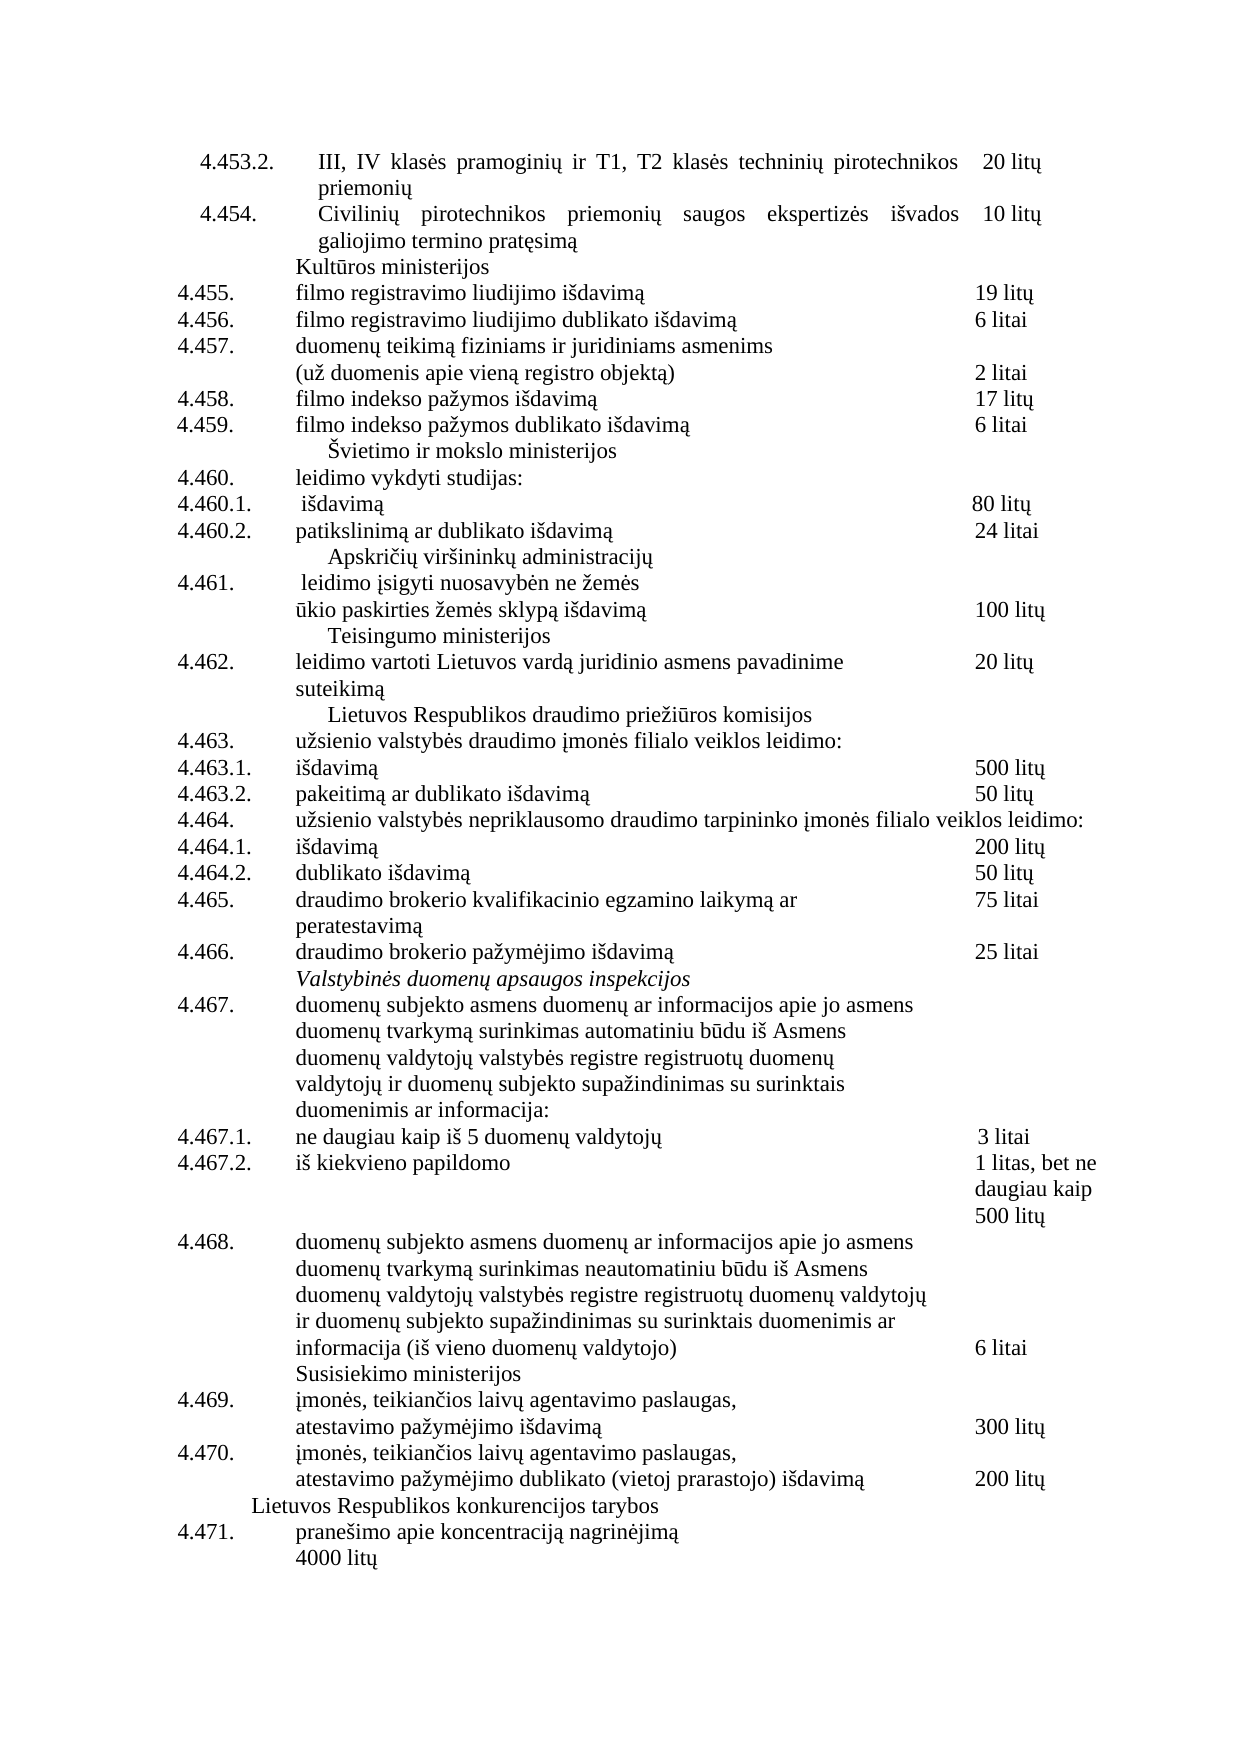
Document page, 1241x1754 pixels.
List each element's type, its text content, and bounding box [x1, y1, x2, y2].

text Švietimo ir mokslo ministerijos [252, 438, 1122, 464]
text Teisingumo ministerijos [252, 622, 1122, 648]
text 4.460.1. išdavimą 80 litų [177, 490, 1122, 517]
text 4.460. leidimo vykdyti studijas: [177, 464, 1122, 490]
text 4.455. filmo registravimo liudijimo išdavimą 19 litų [177, 279, 1122, 306]
text ir duomenų subjekto supažindinimas su surinktais duomenimis ar [177, 1307, 1122, 1334]
text 4.464. užsienio valstybės nepriklausomo draudimo tarpininko įmonės filialo veiklos leidimo: [177, 807, 1122, 833]
text 4.464.1. išdavimą 200 litų [177, 833, 1122, 859]
text 4.466. draudimo brokerio pažymėjimo išdavimą 25 litai [177, 938, 1122, 965]
text Lietuvos Respublikos draudimo priežiūros komisijos [252, 701, 1122, 727]
text 4.467. duomenų subjekto asmens duomenų ar informacijos apie jo asmens duomenų tvarkymą surinkimas automatiniu būdu iš Asmens duomenų valdytojų valstybės registre registruotų duomenų valdytojų ir duomenų subjekto supažindinimas su surinktais duomenimis ar informacija: [177, 991, 916, 1123]
text 4.464.2. dublikato išdavimą 50 litų [177, 859, 1122, 886]
text 4.463.1. išdavimą 500 litų [177, 754, 1122, 780]
text Valstybinės duomenų apsaugos inspekcijos [177, 965, 916, 991]
text Lietuvos Respublikos konkurencijos tarybos [177, 1492, 945, 1518]
table_cell 10 litų [971, 200, 1144, 253]
text ūkio paskirties žemės sklypą išdavimą 100 litų [177, 596, 1122, 622]
text 4.467.1. ne daugiau kaip iš 5 duomenų valdytojų 3 litai [177, 1123, 1122, 1149]
text (už duomenis apie vieną registro objektą) 2 litai [177, 358, 1122, 385]
text 4.461. leidimo įsigyti nuosavybėn ne žemės [177, 569, 1122, 596]
text informacija (iš vieno duomenų valdytojo) 6 litai [177, 1334, 1122, 1360]
text 4.470. įmonės, teikiančios laivų agentavimo paslaugas, [177, 1439, 1122, 1465]
table_cell 20 litų [971, 148, 1144, 200]
text 4.462. leidimo vartoti Lietuvos vardą juridinio asmens pavadinime 20 litų [177, 648, 1122, 675]
text Apskričių viršininkų administracijų [252, 543, 1122, 569]
text suteikimą [177, 675, 1122, 701]
text peratestavimą [177, 912, 1122, 938]
text atestavimo pažymėjimo išdavimą 300 litų [177, 1413, 1122, 1439]
text Kultūros ministerijos [177, 253, 1122, 279]
text duomenų valdytojų valstybės registre registruotų duomenų valdytojų [177, 1281, 1122, 1307]
text Susisiekimo ministerijos [177, 1360, 1122, 1386]
text 4.459. filmo indekso pažymos dublikato išdavimą 6 litai [177, 411, 1122, 438]
text 4.465. draudimo brokerio kvalifikacinio egzamino laikymą ar 75 litai [177, 886, 1122, 912]
table_cell Civilinių pirotechnikos priemonių saugos ekspertizės išvados galiojimo termino pratęsimą [307, 200, 971, 253]
text 4.457. duomenų teikimą fiziniams ir juridiniams asmenims [177, 332, 1122, 358]
text duomenų tvarkymą surinkimas neautomatiniu būdu iš Asmens [177, 1254, 1122, 1281]
table_cell 4.454. [189, 200, 307, 253]
table_cell 4.453.2. [189, 148, 307, 200]
text 4.460.2. patikslinimą ar dublikato išdavimą 24 litai [177, 517, 1122, 543]
text 4.471. pranešimo apie koncentraciją nagrinėjimą 4000 litų [177, 1518, 945, 1571]
text atestavimo pažymėjimo dublikato (vietoj prarastojo) išdavimą 200 litų [177, 1465, 1122, 1492]
text 4.469. įmonės, teikiančios laivų agentavimo paslaugas, [177, 1386, 1122, 1413]
text 4.468. duomenų subjekto asmens duomenų ar informacijos apie jo asmens [177, 1228, 1122, 1254]
table_cell III, IV klasės pramoginių ir T1, T2 klasės techninių pirotechnikos priemonių [307, 148, 971, 200]
text 4.463. užsienio valstybės draudimo įmonės filialo veiklos leidimo: [177, 727, 1122, 754]
text 4.463.2. pakeitimą ar dublikato išdavimą 50 litų [177, 780, 1122, 807]
text 4.458. filmo indekso pažymos išdavimą 17 litų [177, 385, 1122, 411]
text 4.456. filmo registravimo liudijimo dublikato išdavimą 6 litai [177, 306, 1122, 332]
text 4.467.2. iš kiekvieno papildomo 1 litas, bet ne daugiau kaip 500 litų [177, 1149, 1122, 1228]
